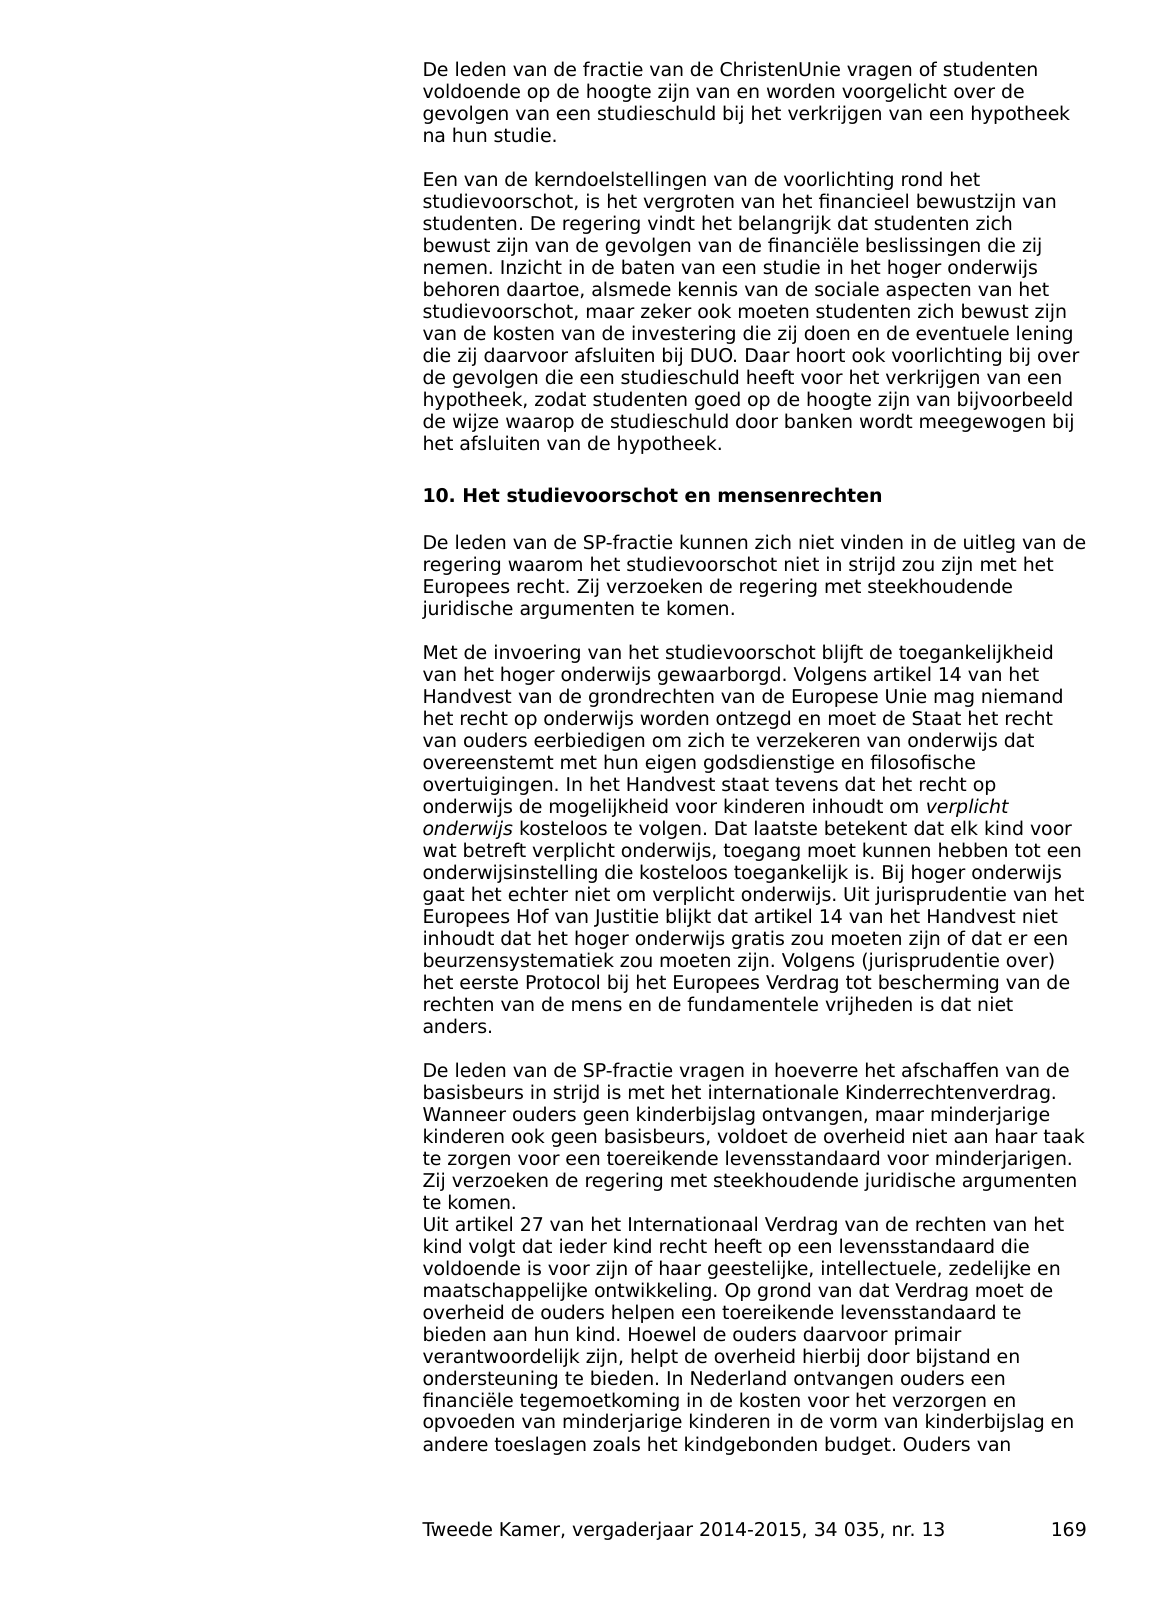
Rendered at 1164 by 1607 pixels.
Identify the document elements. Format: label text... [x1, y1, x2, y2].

text De leden van de SP-fractie vragen in hoeverre het afschaffen van de basisbeurs in strijd is met het internationale Kinderrechtenverdrag. Wanneer ouders geen kinderbijslag ontvangen, maar minderjarige kinderen ook geen basisbeurs, voldoet de overheid niet aan haar taak te zorgen voor een toereikende levensstandaard voor minderjarigen. Zij verzoeken de regering met steekhoudende juridische argumenten te komen. [422, 1060, 1087, 1214]
text Uit artikel 27 van het Internationaal Verdrag van de rechten van het kind volgt dat ieder kind recht heeft op een levensstandaard die voldoende is voor zijn of haar geestelijke, intellectuele, zedelijke en maatschappelijke ontwikkeling. Op grond van dat Verdrag moet de overheid de ouders helpen een toereikende levensstandaard te bieden aan hun kind. Hoewel de ouders daarvoor primair verantwoordelijk zijn, helpt de overheid hierbij door bijstand en ondersteuning te bieden. In Nederland ontvangen ouders een financiële tegemoetkoming in de kosten voor het verzorgen en opvoeden van minderjarige kinderen in de vorm van kinderbijslag en andere toeslagen zoals het kindgebonden budget. Ouders van [422, 1214, 1087, 1455]
text Een van de kerndoelstellingen van de voorlichting rond het studievoorschot, is het vergroten van het financieel bewustzijn van studenten. De regering vindt het belangrijk dat studenten zich bewust zijn van de gevolgen van de financiële beslissingen die zij nemen. Inzicht in de baten van een studie in het hoger onderwijs behoren daartoe, alsmede kennis van de sociale aspecten van het studievoorschot, maar zeker ook moeten studenten zich bewust zijn van de kosten van de investering die zij doen en de eventuele lening die zij daarvoor afsluiten bij DUO. Daar hoort ook voorlichting bij over de gevolgen die een studieschuld heeft voor het verkrijgen van een hypotheek, zodat studenten goed op de hoogte zijn van bijvoorbeeld de wijze waarop de studieschuld door banken wordt meegewogen bij het afsluiten van de hypotheek. [422, 169, 1087, 455]
text De leden van de SP-fractie kunnen zich niet vinden in de uitleg van de regering waarom het studievoorschot niet in strijd zou zijn met het Europees recht. Zij verzoeken de regering met steekhoudende juridische argumenten te komen. [422, 532, 1087, 620]
subtitle 10. Het studievoorschot en mensenrechten [422, 485, 1087, 507]
text Met de invoering van het studievoorschot blijft de toegankelijkheid van het hoger onderwijs gewaarborgd. Volgens artikel 14 van het Handvest van de grondrechten van de Europese Unie mag niemand het recht op onderwijs worden ontzegd en moet de Staat het recht van ouders eerbiedigen om zich te verzekeren van onderwijs dat overeenstemt met hun eigen godsdienstige en filosofische overtuigingen. In het Handvest staat tevens dat het recht op onderwijs de mogelijkheid voor kinderen inhoudt om verplicht onderwijs kosteloos te volgen. Dat laatste betekent dat elk kind voor wat betreft verplicht onderwijs, toegang moet kunnen hebben tot een onderwijsinstelling die kosteloos toegankelijk is. Bij hoger onderwijs gaat het echter niet om verplicht onderwijs. Uit jurisprudentie van het Europees Hof van Justitie blijkt dat artikel 14 van het Handvest niet inhoudt dat het hoger onderwijs gratis zou moeten zijn of dat er een beurzensystematiek zou moeten zijn. Volgens (jurisprudentie over) het eerste Protocol bij het Europees Verdrag tot bescherming van de rechten van de mens en de fundamentele vrijheden is dat niet anders. [422, 642, 1087, 1038]
text De leden van de fractie van de ChristenUnie vragen of studenten voldoende op de hoogte zijn van en worden voorgelicht over de gevolgen van een studieschuld bij het verkrijgen van een hypotheek na hun studie. [422, 59, 1087, 147]
